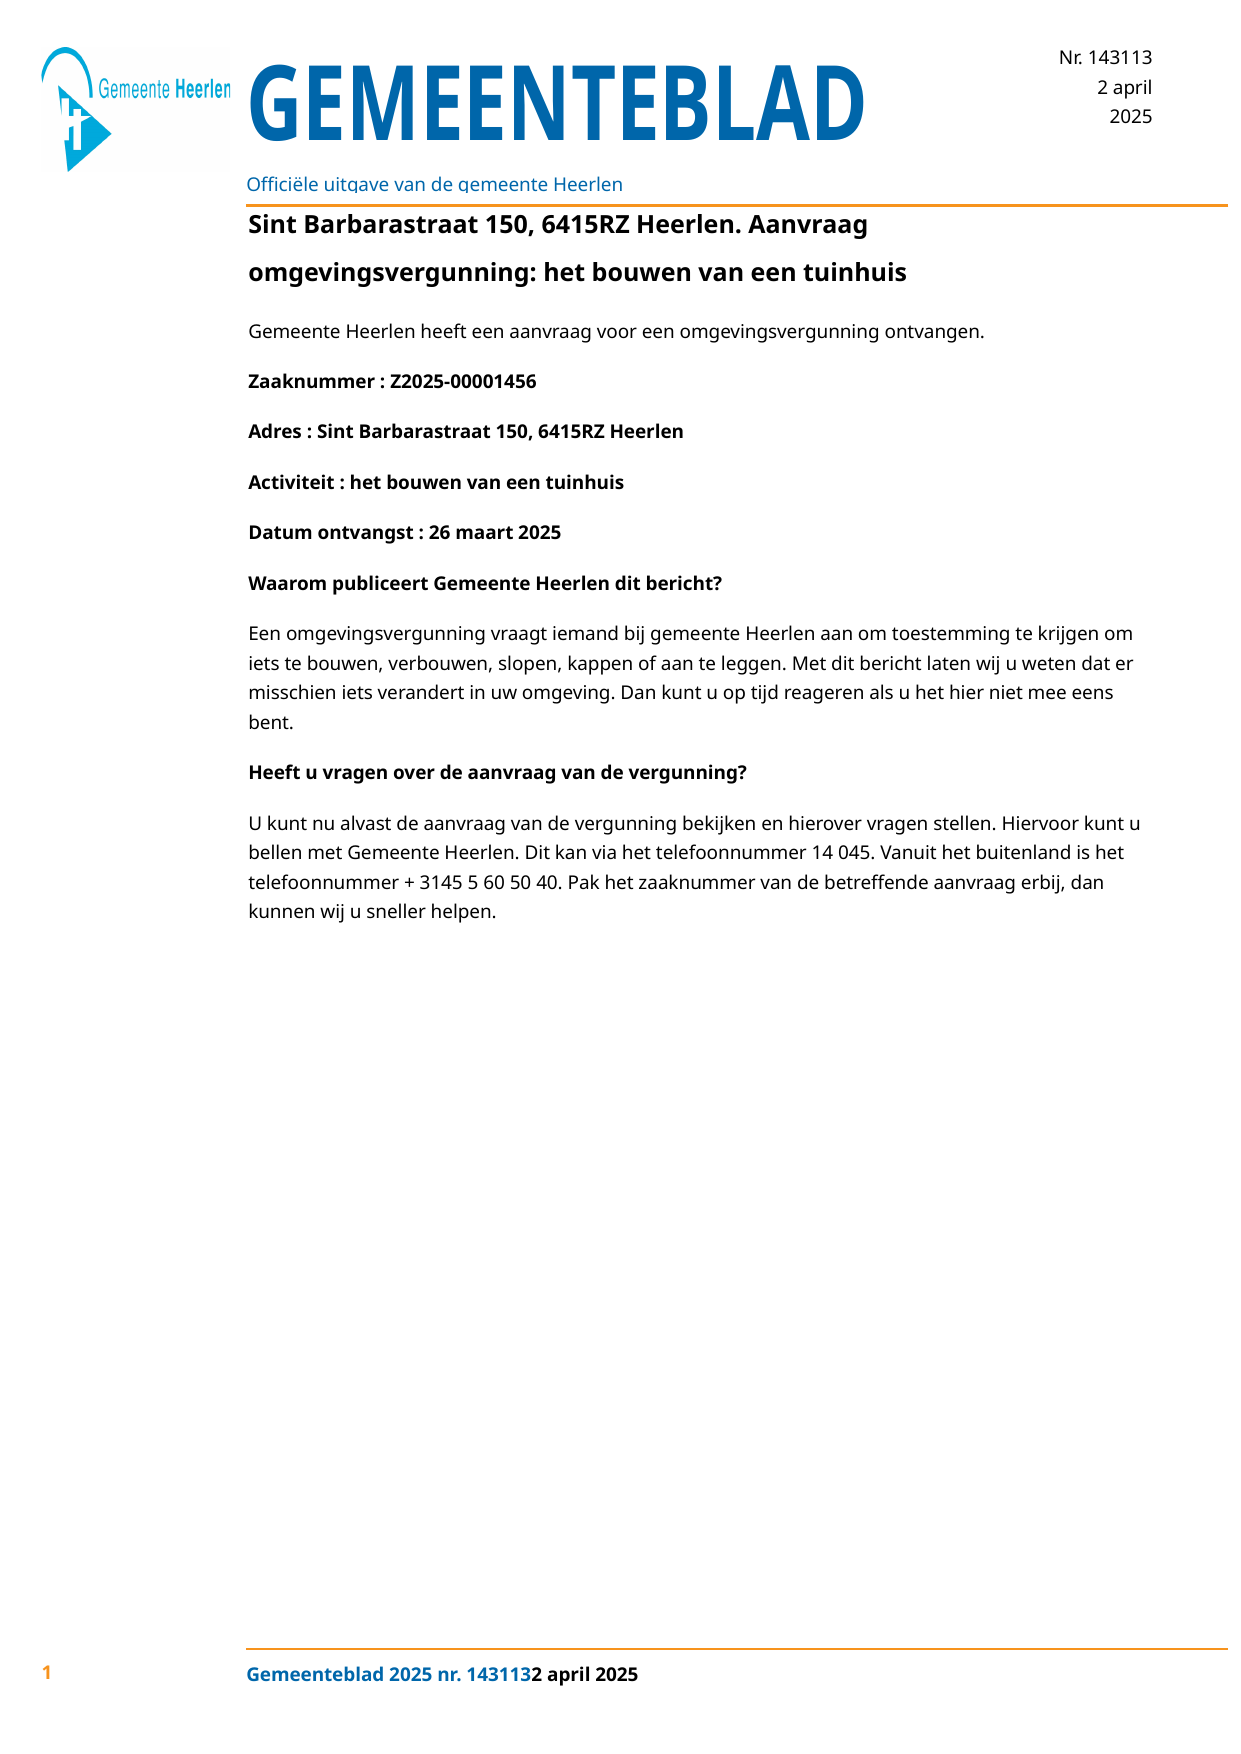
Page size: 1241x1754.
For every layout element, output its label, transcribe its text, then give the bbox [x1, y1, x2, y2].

text Waarom publiceert Gemeente Heerlen dit bericht? [248, 570, 1152, 596]
text Gemeente Heerlen heeft een aanvraag voor een omgevingsvergunning ontvangen. [248, 318, 1152, 344]
text Een omgevingsvergunning vraagt iemand bij gemeente Heerlen aan om toestemming te krijgen om iets te bouwen, verbouwen, slopen, kappen of aan te leggen. Met dit bericht laten wij u weten dat er misschien iets verandert in uw omgeving. Dan kunt u op tijd reageren als u het hier niet mee eens bent. [248, 620, 1152, 735]
text Heeft u vragen over de aanvraag van de vergunning? [248, 759, 1152, 785]
text Sint Barbarastraat 150, 6415RZ Heerlen. Aanvraag omgevingsvergunning: het bouwen van een tuinhuis [248, 207, 1152, 288]
picture [41, 47, 59, 70]
text Adres : Sint Barbarastraat 150, 6415RZ Heerlen [248, 419, 1152, 444]
picture [41, 47, 231, 172]
text Activiteit : het bouwen van een tuinhuis [248, 469, 1152, 495]
text Zaaknummer : Z2025-00001456 [248, 368, 1152, 394]
text U kunt nu alvast de aanvraag van de vergunning bekijken en hierover vragen stellen. Hiervoor kunt u bellen met Gemeente Heerlen. Dit kan via het telefoonnummer 14 045. Vanuit het buitenland is het telefoonnummer + 3145 5 60 50 40. Pak het zaaknummer van de betreffende aanvraag erbij, dan kunnen wij u sneller helpen. [248, 810, 1152, 924]
text Datum ontvangst : 26 maart 2025 [248, 519, 1152, 545]
